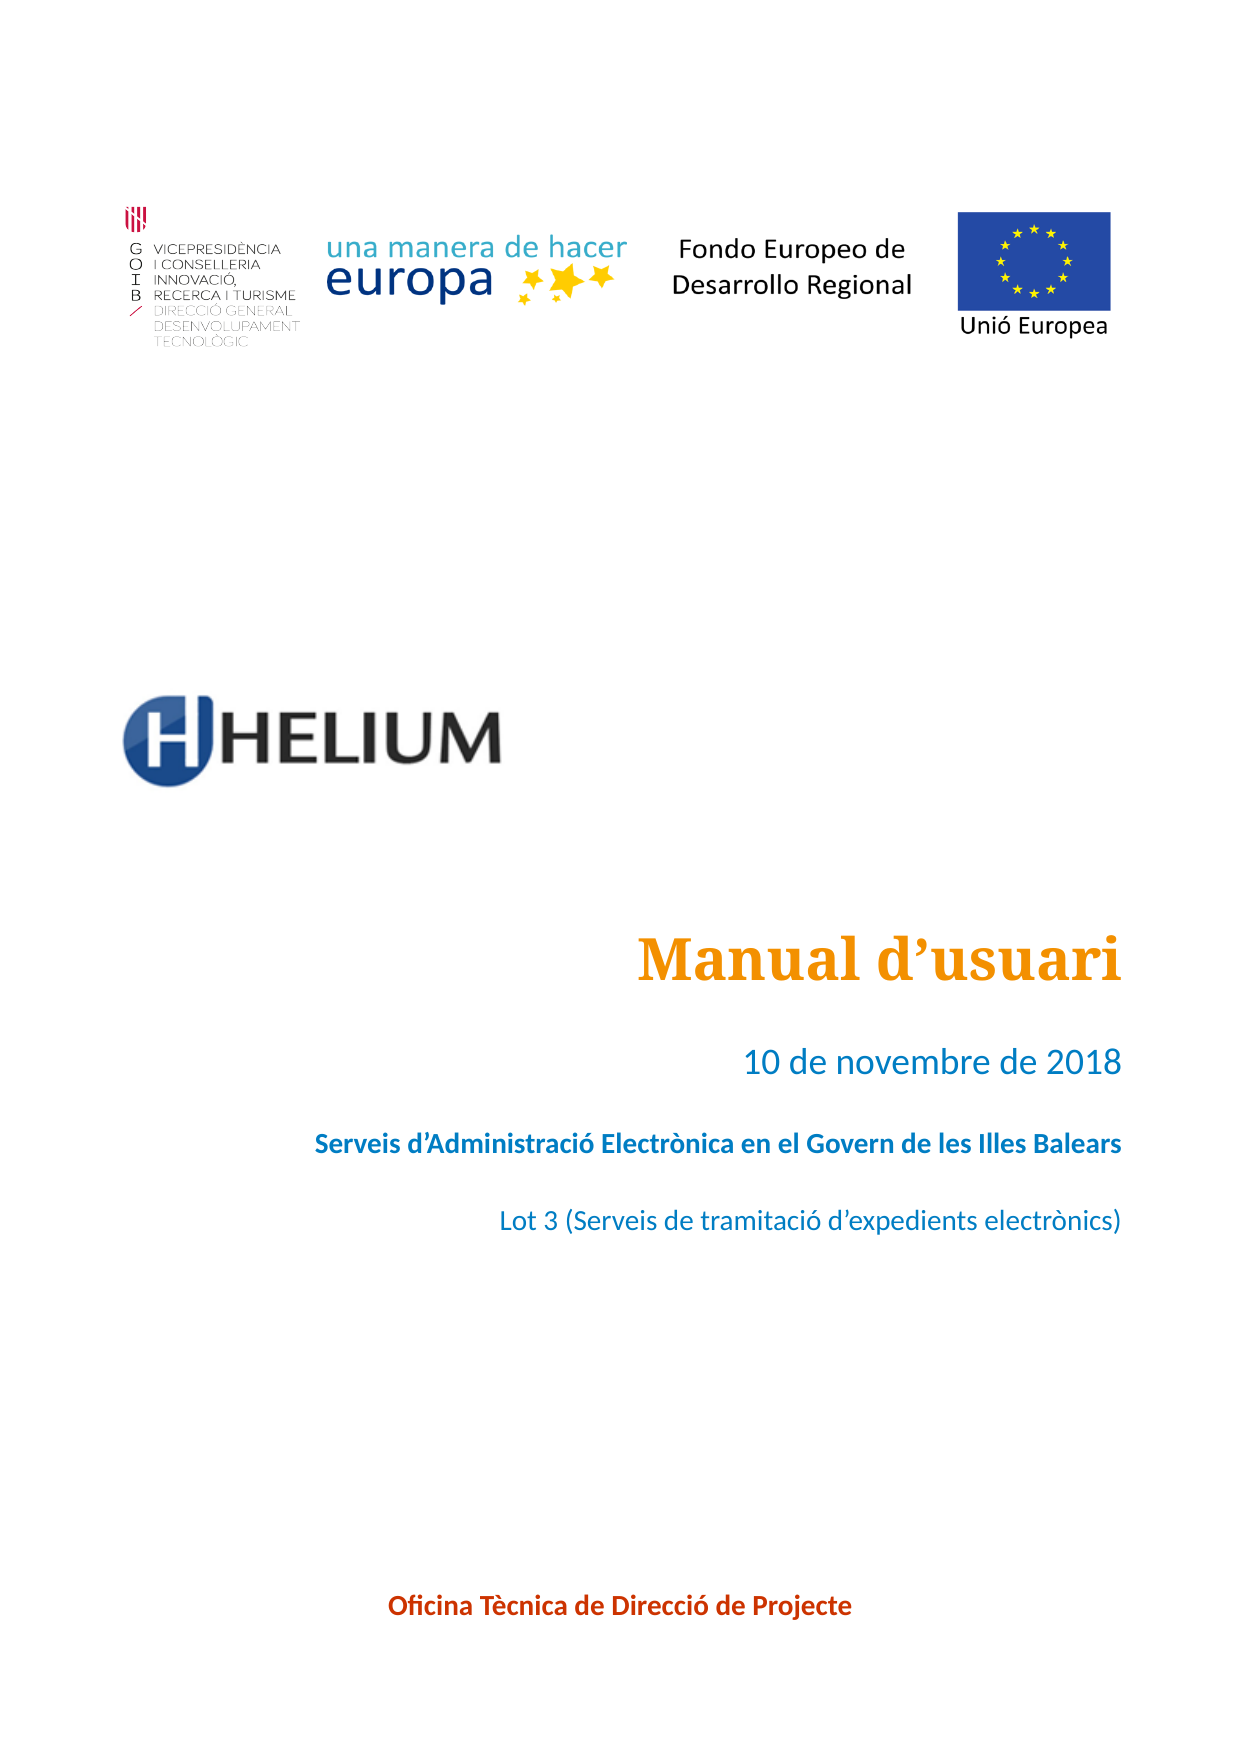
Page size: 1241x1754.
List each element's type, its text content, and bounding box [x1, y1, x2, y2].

text Lot 3 (Serveis de tramitació d’expedients electrònics) [118, 1202, 1122, 1238]
text Serveis d’Administració Electrònica en el Govern de les Illes Balears [118, 1125, 1122, 1161]
text Manual d’usuari [118, 917, 1122, 997]
picture [121, 687, 508, 797]
picture [118, 202, 308, 351]
text Oficina Tècnica de Direcció de Projecte [118, 1587, 1122, 1622]
text 10 de novembre de 2018 [118, 1038, 1122, 1084]
picture [321, 202, 1122, 352]
